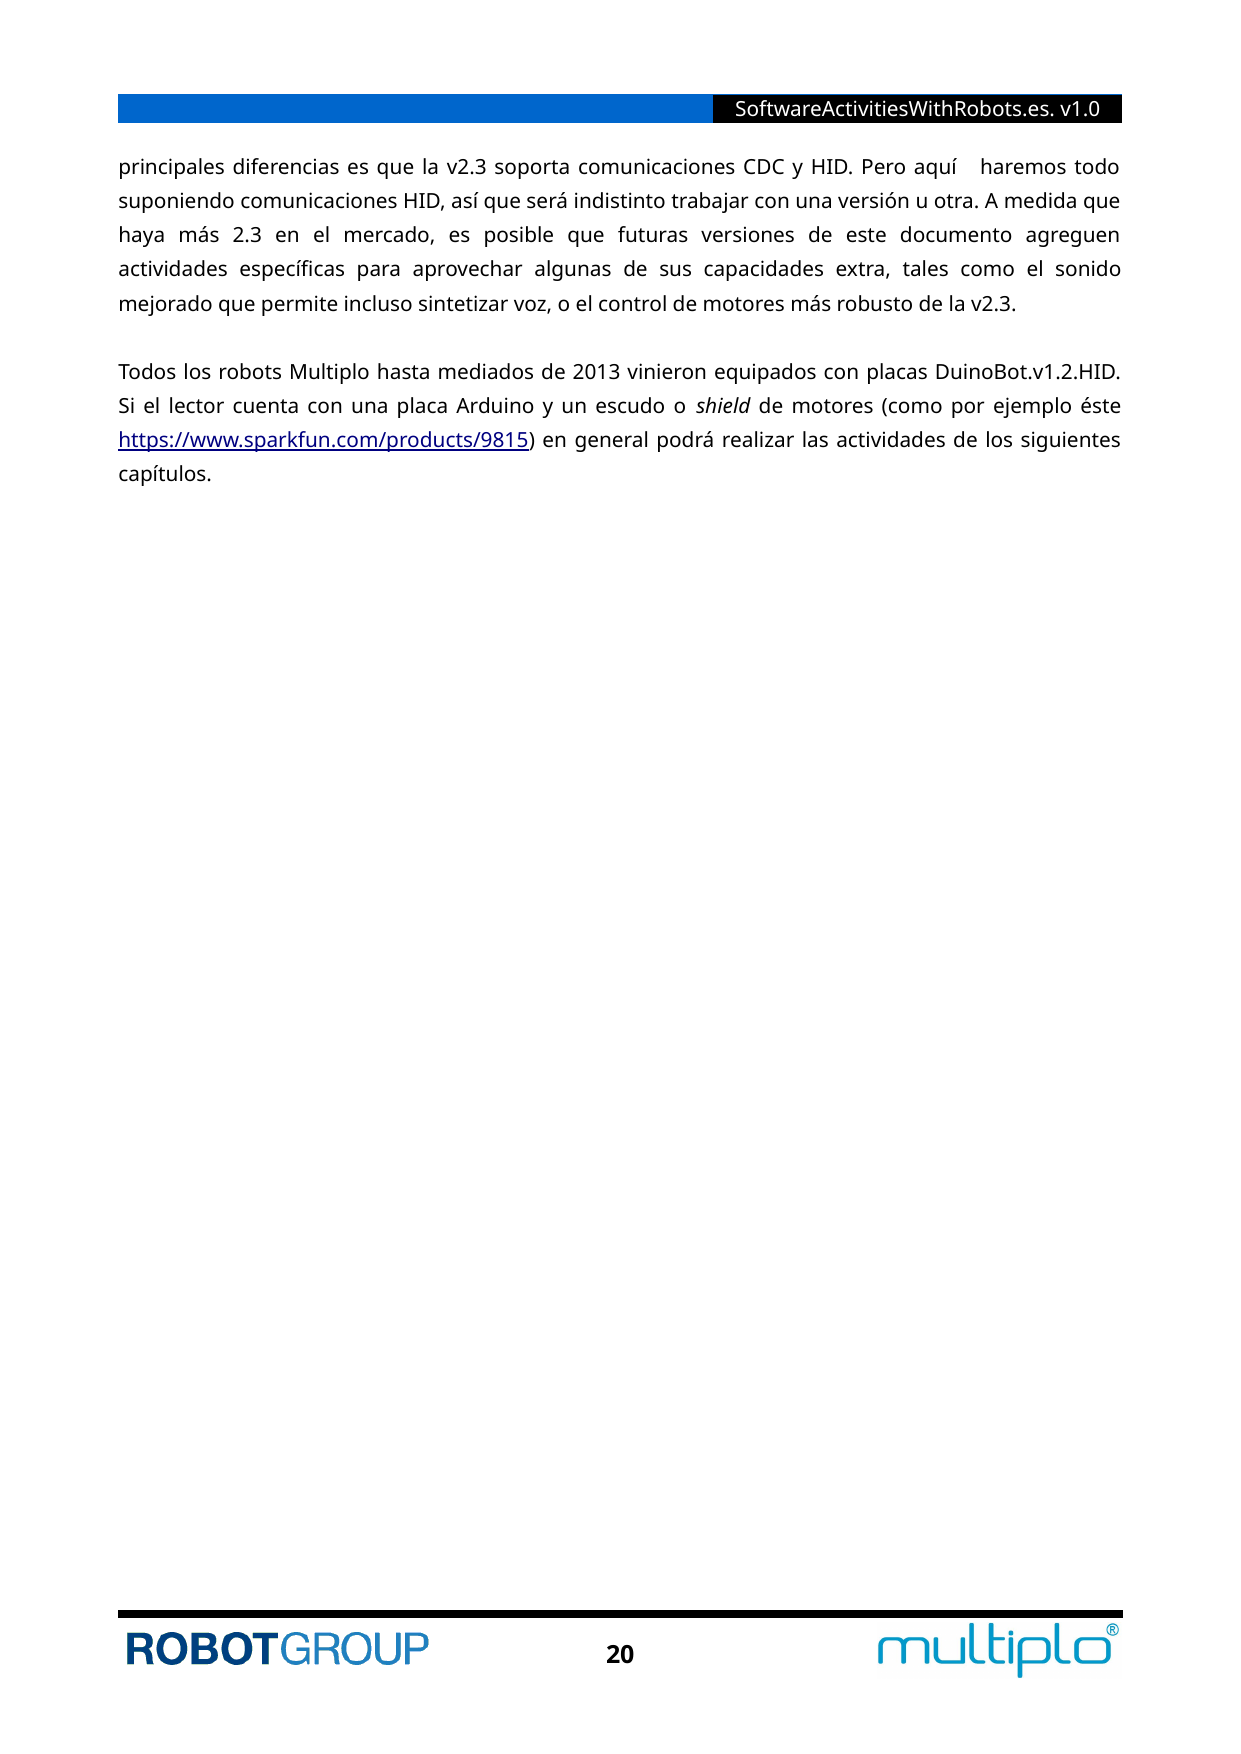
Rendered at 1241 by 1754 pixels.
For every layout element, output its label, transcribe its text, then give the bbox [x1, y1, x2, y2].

text principales diferencias es que la v2.3 soporta comunicaciones CDC y HID. Pero aquí haremos todo suponiendo comunicaciones HID, así que será indistinto trabajar con una versión u otra. A medida que haya más 2.3 en el mercado, es posible que futuras versiones de este documento agreguen actividades específicas para aprovechar algunas de sus capacidades extra, tales como el sonido mejorado que permite incluso sintetizar voz, o el control de motores más robusto de la v2.3. [118, 152, 1122, 317]
picture [118, 1622, 434, 1673]
text Todos los robots Multiplo hasta mediados de 2013 vinieron equipados con placas DuinoBot.v1.2.HID. Si el lector cuenta con una placa Arduino y un escudo o shield de motores (como por ejemplo éste https://www.sparkfun.com/products/9815) en general podrá realizar las actividades de los siguientes capítulos. [118, 357, 1122, 487]
picture [877, 1622, 1123, 1679]
